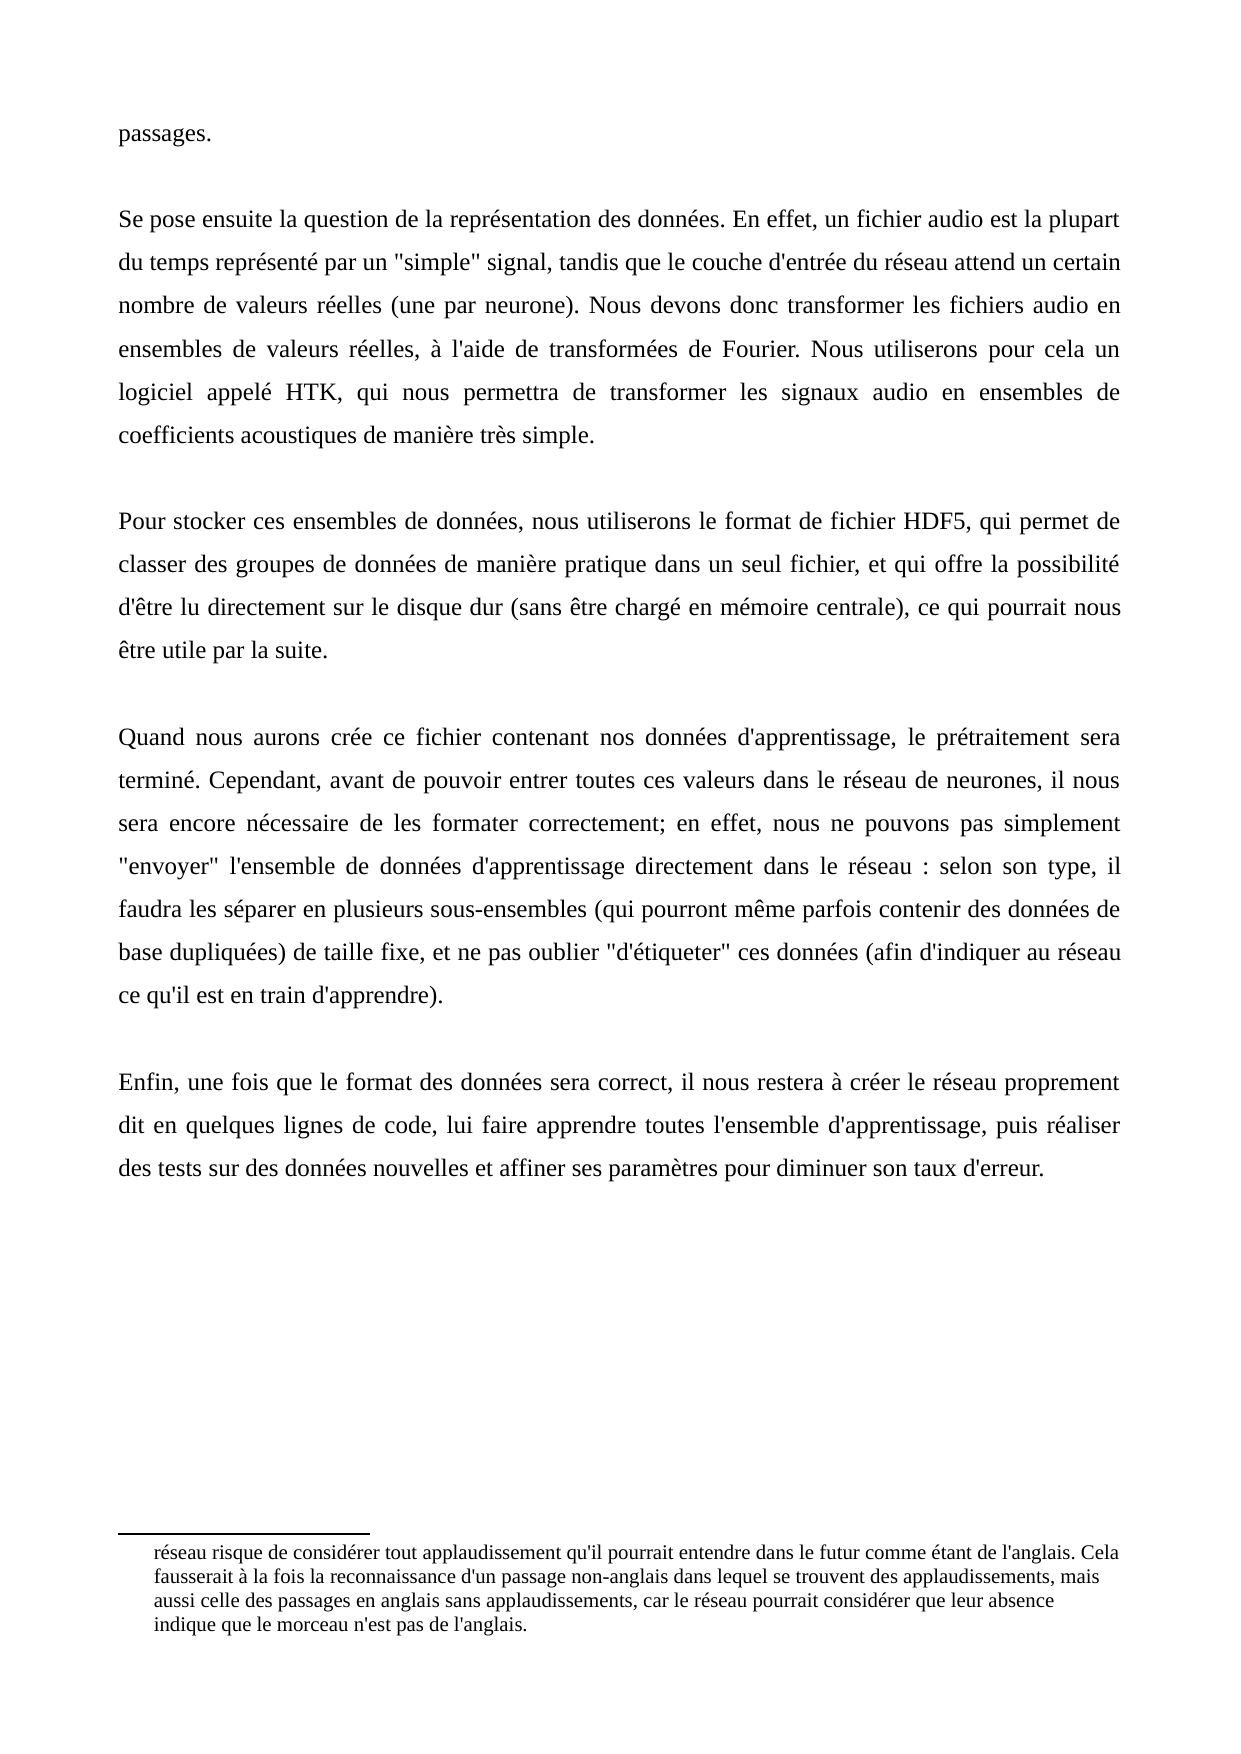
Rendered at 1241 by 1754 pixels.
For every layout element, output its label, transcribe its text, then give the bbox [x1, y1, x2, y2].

text passages. [118, 118, 1122, 147]
text Enfin, une fois que le format des données sera correct, il nous restera à créer le réseau proprement dit en quelques lignes de code, lui faire apprendre toutes l'ensemble d'apprentissage, puis réaliser des tests sur des données nouvelles et affiner ses paramètres pour diminuer son taux d'erreur. [118, 1067, 1122, 1182]
text Se pose ensuite la question de la représentation des données. En effet, un fichier audio est la plupart du temps représenté par un "simple" signal, tandis que le couche d'entrée du réseau attend un certain nombre de valeurs réelles (une par neurone). Nous devons donc transformer les fichiers audio en ensembles de valeurs réelles, à l'aide de transformées de Fourier. Nous utiliserons pour cela un logiciel appelé HTK, qui nous permettra de transformer les signaux audio en ensembles de coefficients acoustiques de manière très simple. [118, 204, 1122, 449]
text Quand nous aurons crée ce fichier contenant nos données d'apprentissage, le prétraitement sera terminé. Cependant, avant de pouvoir entrer toutes ces valeurs dans le réseau de neurones, il nous sera encore nécessaire de les formater correctement; en effet, nous ne pouvons pas simplement "envoyer" l'ensemble de données d'apprentissage directement dans le réseau : selon son type, il faudra les séparer en plusieurs sous-ensembles (qui pourront même parfois contenir des données de base dupliquées) de taille fixe, et ne pas oublier "d'étiqueter" ces données (afin d'indiquer au réseau ce qu'il est en train d'apprendre). [118, 722, 1122, 1009]
text réseau risque de considérer tout applaudissement qu'il pourrait entendre dans le futur comme étant de l'anglais. Cela fausserait à la fois la reconnaissance d'un passage non-anglais dans lequel se trouvent des applaudissements, mais aussi celle des passages en anglais sans applaudissements, car le réseau pourrait considérer que leur absence indique que le morceau n'est pas de l'anglais. [118, 1539, 1122, 1636]
text Pour stocker ces ensembles de données, nous utiliserons le format de fichier HDF5, qui permet de classer des groupes de données de manière pratique dans un seul fichier, et qui offre la possibilité d'être lu directement sur le disque dur (sans être chargé en mémoire centrale), ce qui pourrait nous être utile par la suite. [118, 506, 1122, 664]
